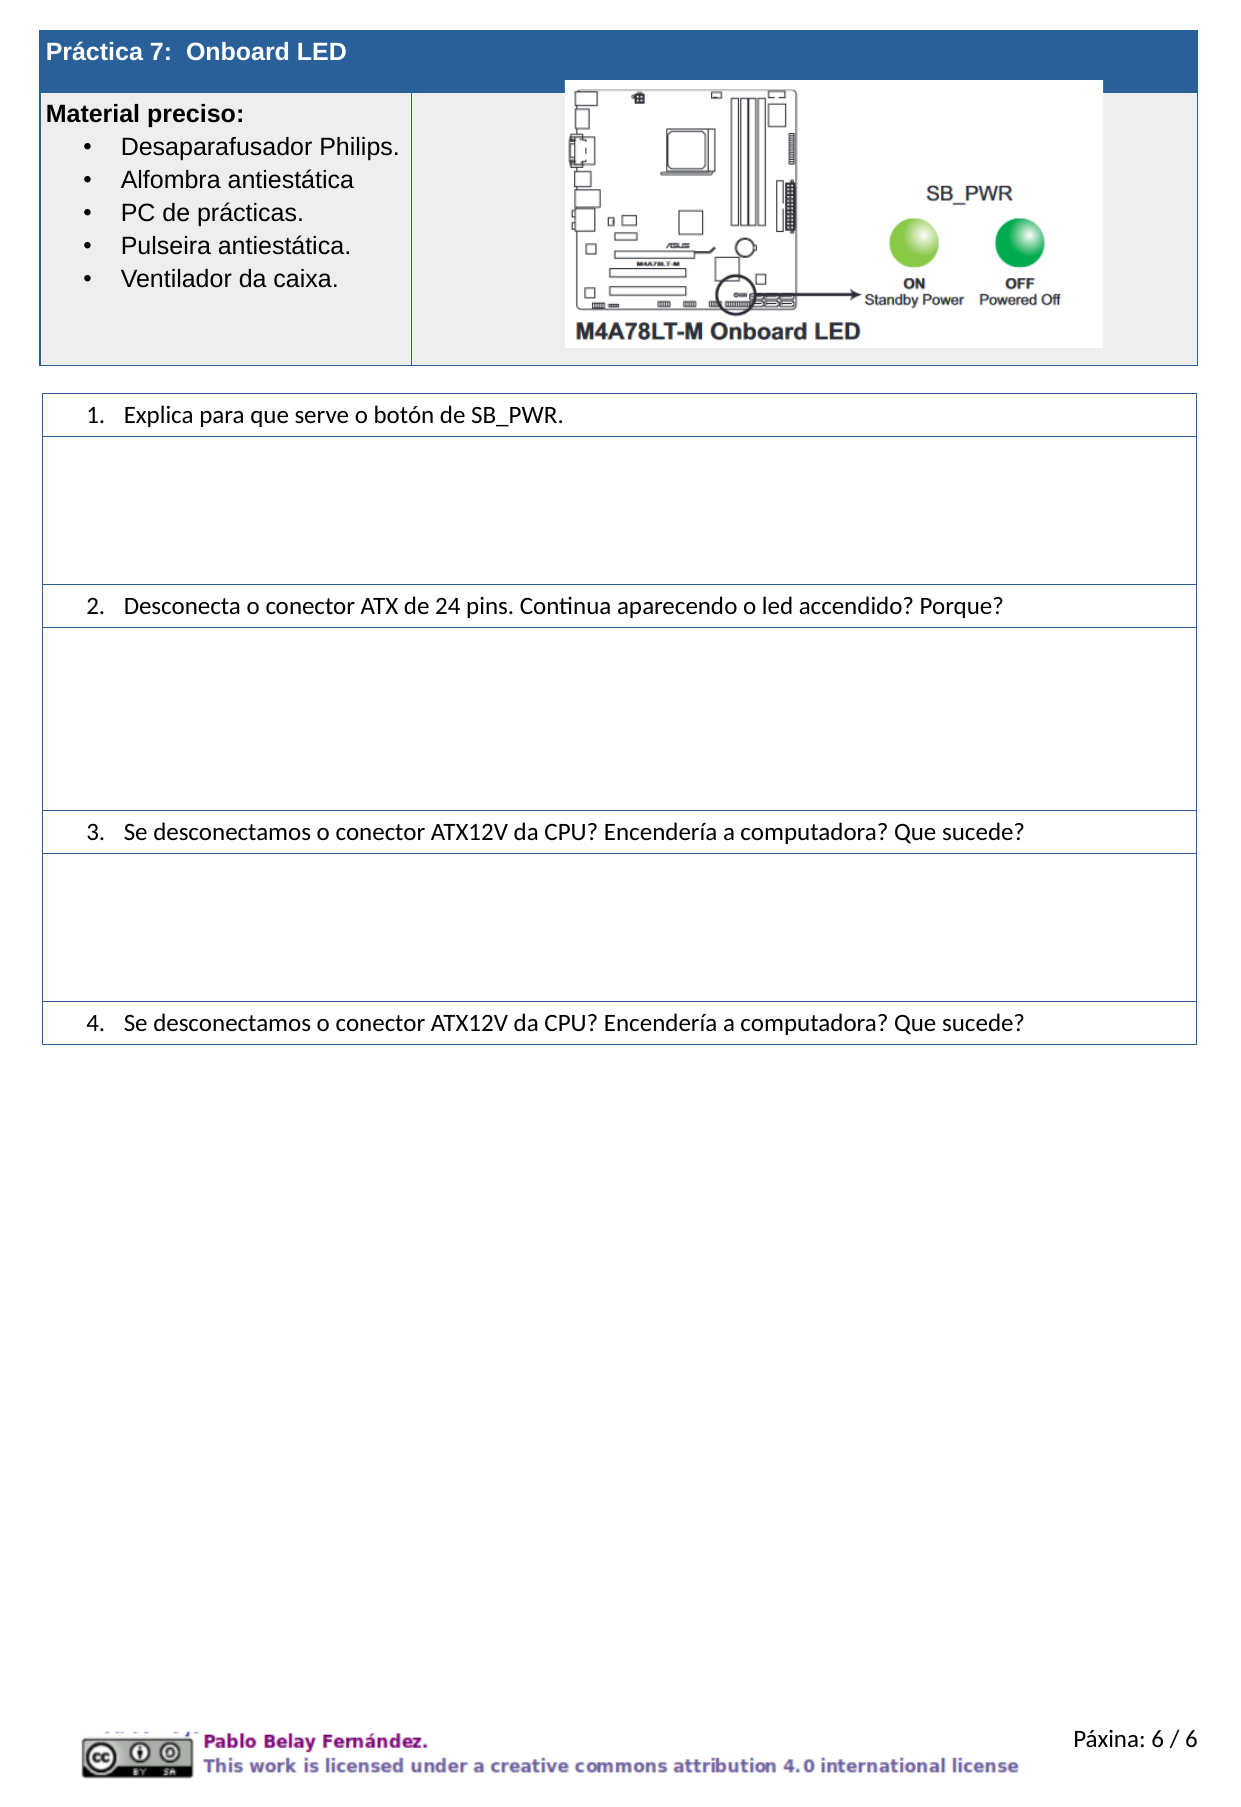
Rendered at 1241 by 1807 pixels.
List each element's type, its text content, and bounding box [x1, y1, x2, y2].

table_cell Material preciso: Desaparafusador Philips. Alfombra antiestática PC de prácticas. Pulseira antiestática. Ventilador da caixa. [41, 93, 411, 365]
table_cell [43, 854, 1196, 1001]
picture [564, 80, 1104, 348]
table_cell [43, 628, 1196, 810]
picture [65, 1722, 1035, 1787]
table_cell [412, 93, 1197, 365]
table_cell Se desconectamos o conector ATX12V da CPU? Encendería a computadora? Que sucede? [43, 811, 1196, 853]
table_cell [43, 437, 1196, 584]
table_cell Se desconectamos o conector ATX12V da CPU? Encendería a computadora? Que sucede? [43, 1002, 1196, 1044]
table_header [909, 31, 1197, 92]
table_cell Desconecta o conector ATX de 24 pins. Continua aparecendo o led accendido? Porque? [43, 585, 1196, 627]
table_header Explica para que serve o botón de SB_PWR. [43, 394, 1196, 436]
table_header Práctica 7: Onboard LED [41, 31, 908, 92]
